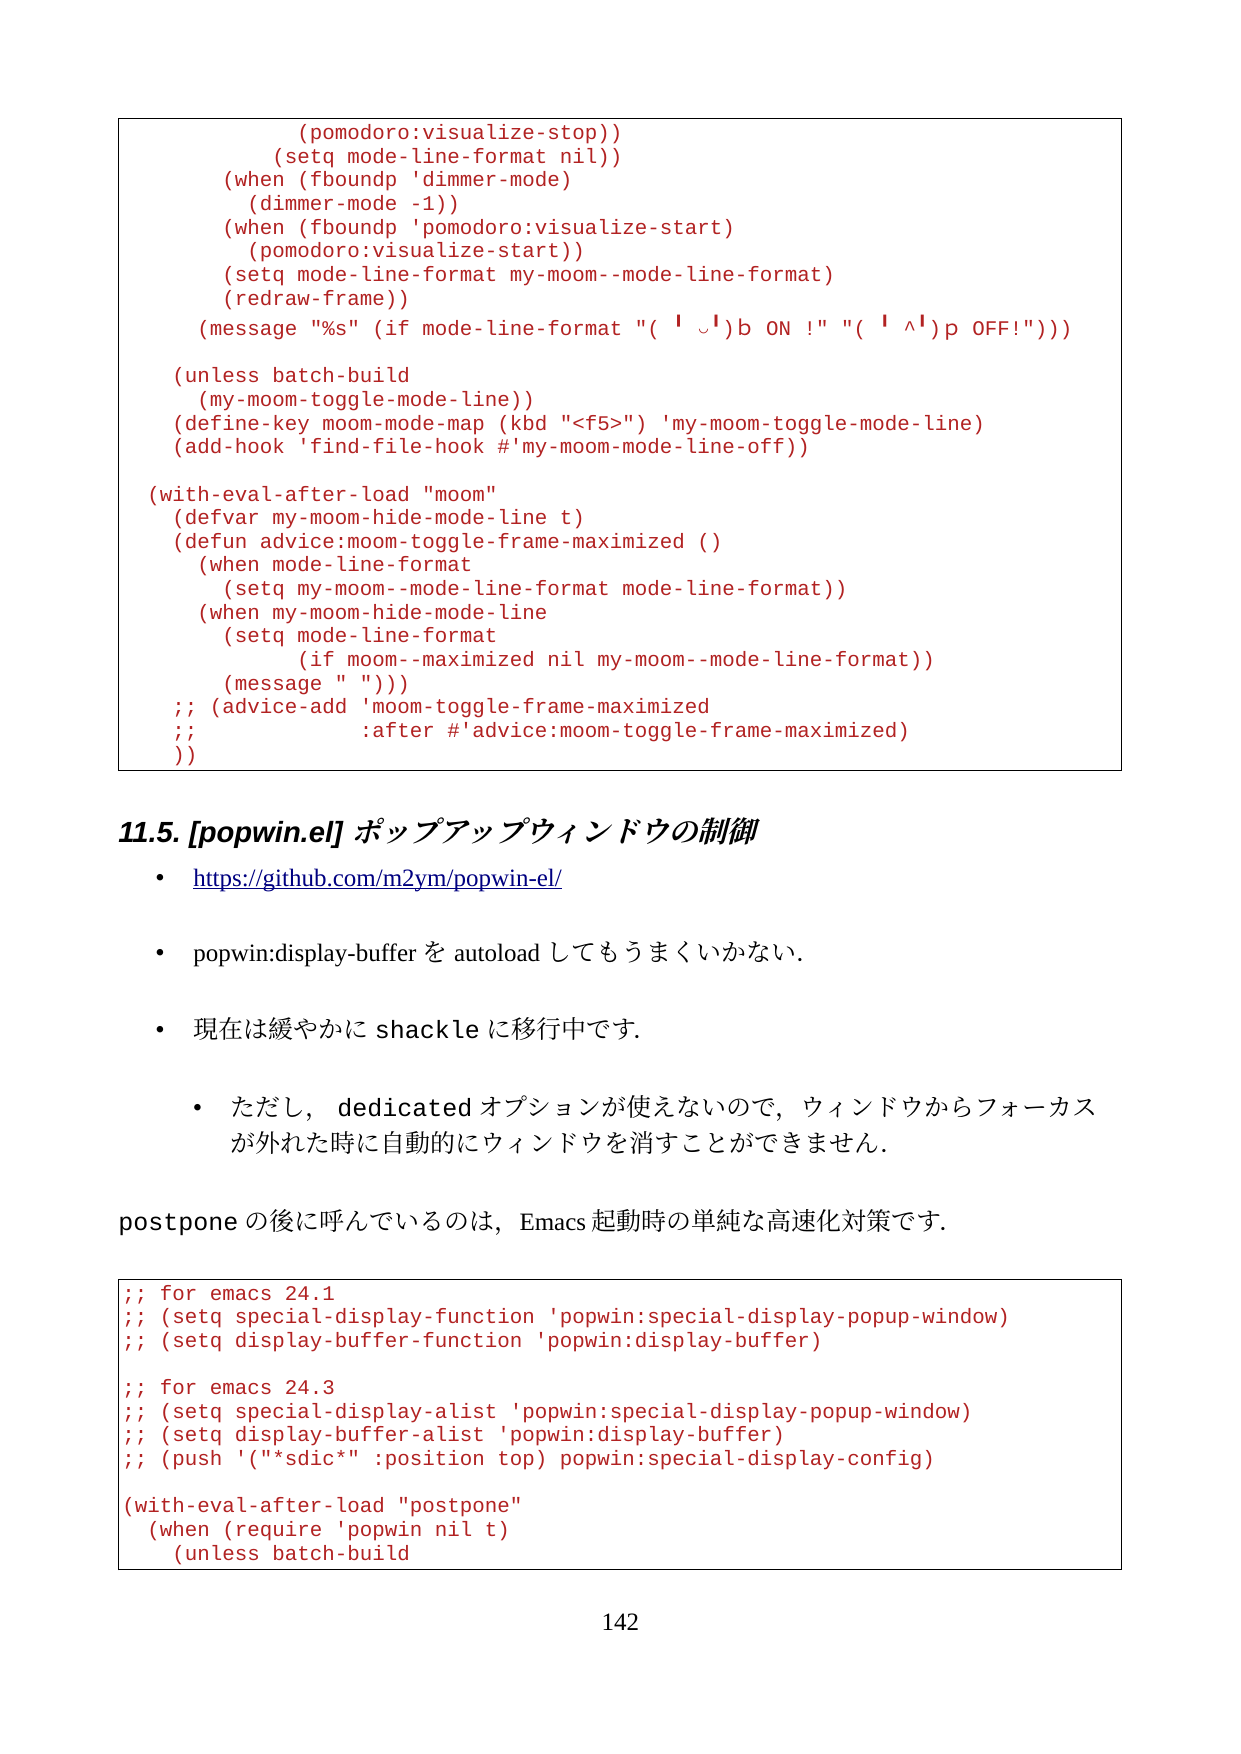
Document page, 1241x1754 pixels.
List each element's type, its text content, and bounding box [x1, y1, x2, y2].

text (with-eval-after-load "moom" [119, 479, 1121, 503]
text ;; (advice-add 'moom-toggle-frame-maximized [119, 692, 1121, 716]
text ;; (push '("*sdic*" :position top) popwin:special-display-config) [119, 1444, 1121, 1468]
text (when (fboundp 'dimmer-mode) [119, 165, 1121, 189]
text (setq my-moom--mode-line-format mode-line-format)) [119, 574, 1121, 598]
text ;; (setq special-display-function 'popwin:special-display-popup-window) [119, 1302, 1121, 1326]
text ;; for emacs 24.1 [119, 1280, 1121, 1302]
list ただし， dedicated オプションが使えないので，ウィンドウからフォーカスが外れた時に自動的にウィンドウを消すことができません． [193, 1088, 1122, 1189]
text )) [119, 740, 1121, 770]
text (defun advice:moom-toggle-frame-maximized () [119, 527, 1121, 551]
text (setq mode-line-format [119, 621, 1121, 645]
text (when my-moom-hide-mode-line [119, 598, 1121, 621]
text (when (fboundp 'pomodoro:visualize-start) [119, 213, 1121, 236]
text (dimmer-mode -1)) [119, 189, 1121, 213]
text (pomodoro:visualize-start)) [119, 236, 1121, 260]
text (unless batch-build [119, 361, 1121, 385]
subtitle [popwin.el] ポップアップウィンドウの制御 [118, 809, 1122, 851]
text (setq mode-line-format my-moom--mode-line-format) [119, 260, 1121, 284]
text ;; :after #'advice:moom-toggle-frame-maximized) [119, 716, 1121, 740]
text postpone の後に呼んでいるのは，Emacs起動時の単純な高速化対策です． [118, 1201, 1122, 1266]
text (pomodoro:visualize-stop)) [119, 119, 1121, 142]
text (with-eval-after-load "postpone" [119, 1491, 1121, 1515]
list 現在は緩やかに shackle に移行中です． [156, 1010, 1122, 1075]
text (message " "))) [119, 669, 1121, 692]
text ;; (setq display-buffer-alist 'popwin:display-buffer) [119, 1421, 1121, 1444]
text (my-moom-toggle-mode-line)) [119, 385, 1121, 409]
text (unless batch-build [119, 1539, 1121, 1569]
text (define-key moom-mode-map (kbd "<f5>") 'my-moom-toggle-mode-line) [119, 409, 1121, 432]
text ;; (setq display-buffer-function 'popwin:display-buffer) [119, 1326, 1121, 1349]
text (defvar my-moom-hide-mode-line t) [119, 503, 1121, 527]
list popwin:display-buffer を autoload してもうまくいかない． [156, 933, 1122, 998]
text (message "%s" (if mode-line-format "( ╹ ◡╹)ｂ ON !" "( ╹ ^╹)ｐ OFF!"))) [119, 307, 1121, 338]
text (add-hook 'find-file-hook #'my-moom-mode-line-off)) [119, 432, 1121, 456]
text ;; (setq special-display-alist 'popwin:special-display-popup-window) [119, 1397, 1121, 1421]
list https://github.com/m2ym/popwin-el/ [156, 863, 1122, 921]
text (redraw-frame)) [119, 284, 1121, 307]
text (if moom--maximized nil my-moom--mode-line-format)) [119, 645, 1121, 669]
text (when mode-line-format [119, 551, 1121, 574]
text ;; for emacs 24.3 [119, 1373, 1121, 1397]
text (when (require 'popwin nil t) [119, 1515, 1121, 1539]
text (setq mode-line-format nil)) [119, 142, 1121, 165]
